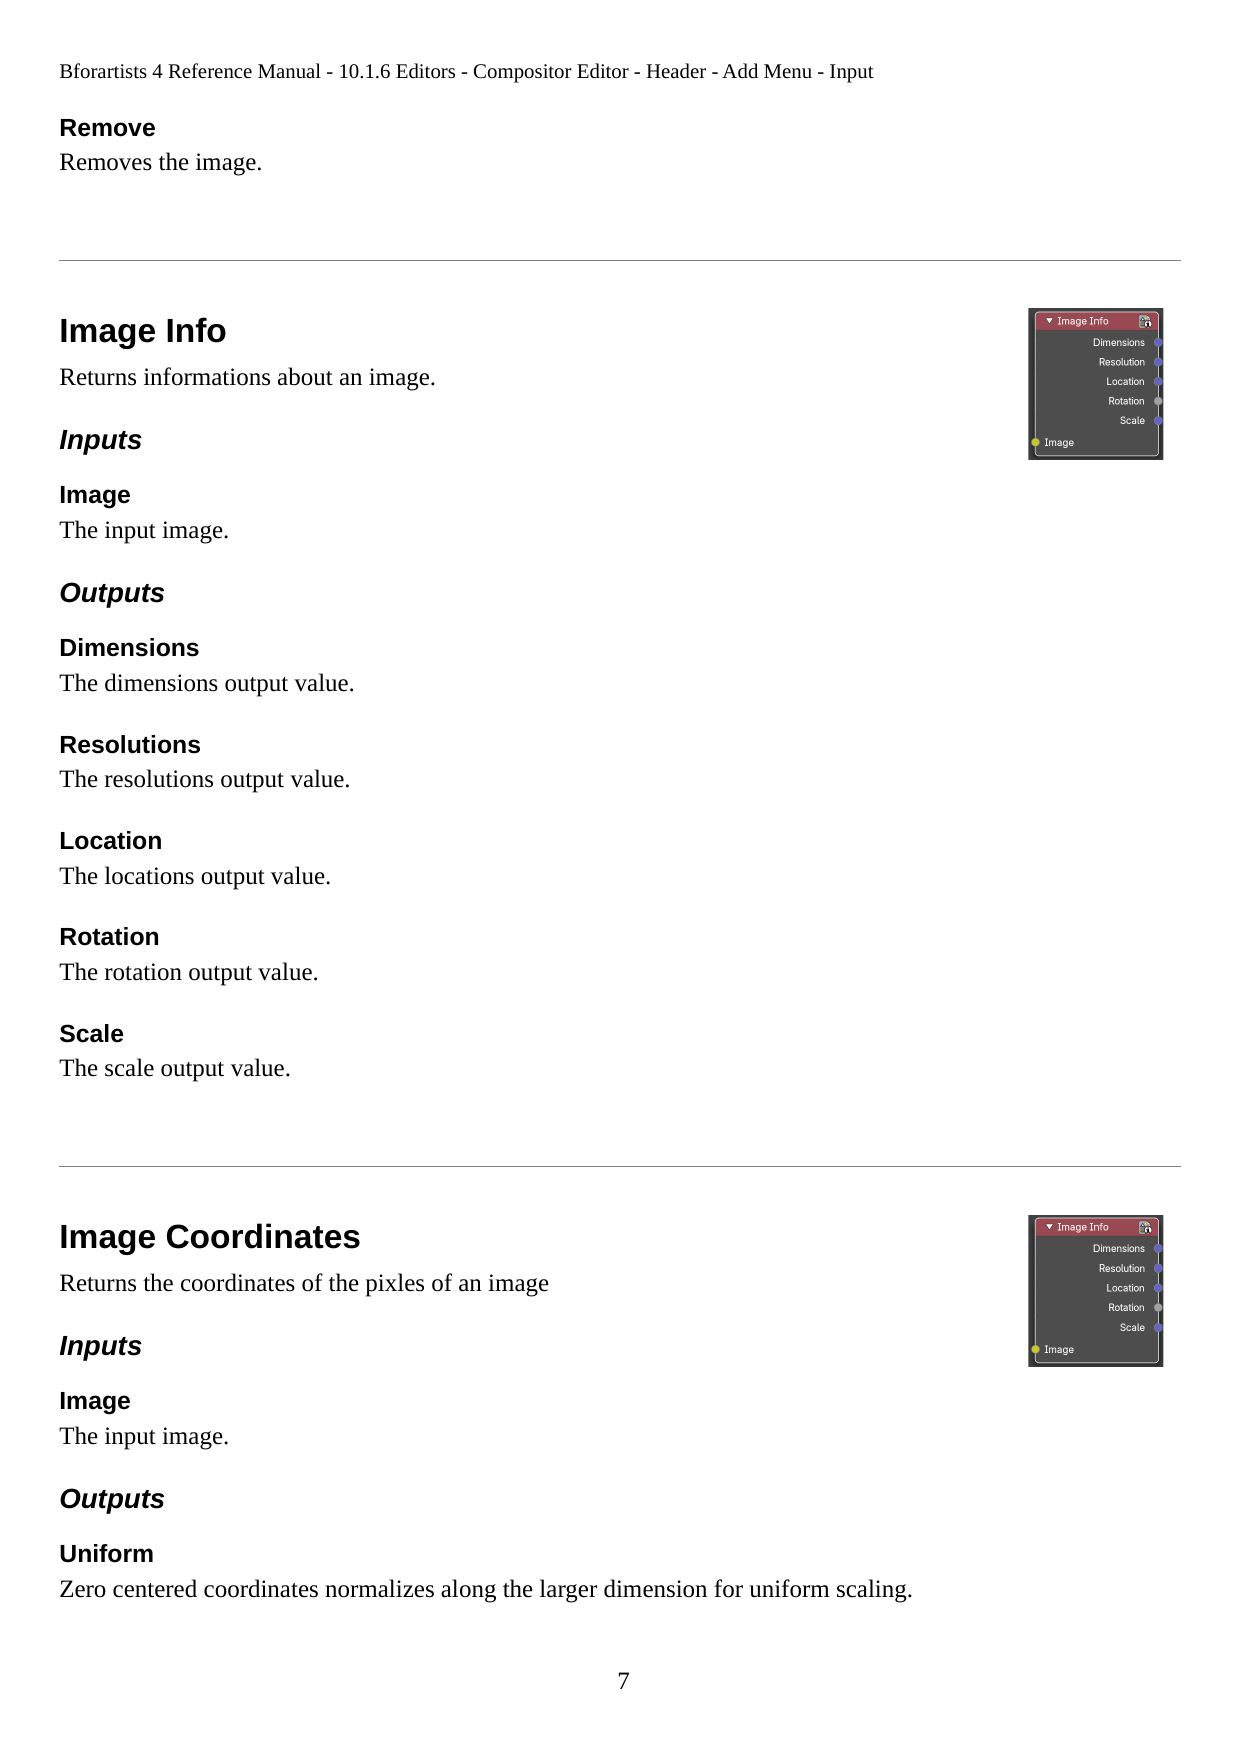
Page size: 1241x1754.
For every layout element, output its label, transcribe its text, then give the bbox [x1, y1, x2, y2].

text The input image. [59, 1421, 1181, 1450]
subtitle [1164, 311, 1181, 349]
subtitle Location [59, 826, 1181, 854]
subtitle Image [59, 1386, 1181, 1415]
subtitle Inputs [59, 423, 1028, 455]
text The dimensions output value. [59, 668, 1181, 697]
subtitle Resolutions [59, 730, 1181, 758]
subtitle Dimensions [59, 633, 1181, 662]
subtitle Inputs [59, 1329, 1028, 1361]
text The locations output value. [59, 861, 1181, 889]
picture [1028, 308, 1164, 460]
subtitle Image Coordinates [59, 1217, 1028, 1255]
subtitle Image [59, 480, 1181, 509]
picture [1028, 1215, 1164, 1367]
text Returns informations about an image. [59, 362, 1028, 390]
text The rotation output value. [59, 957, 1181, 986]
subtitle Remove [59, 113, 1181, 141]
subtitle Image Info [59, 311, 1028, 349]
subtitle Scale [59, 1019, 1181, 1047]
subtitle [1164, 423, 1181, 455]
text The scale output value. [59, 1053, 1181, 1082]
text Zero centered coordinates normalizes along the larger dimension for uniform scaling. [59, 1574, 1181, 1603]
text Returns the coordinates of the pixles of an image [59, 1268, 1028, 1297]
subtitle Uniform [59, 1539, 1181, 1568]
text The input image. [59, 515, 1181, 544]
subtitle [1164, 1217, 1181, 1255]
subtitle Outputs [59, 576, 1181, 608]
subtitle Outputs [59, 1483, 1181, 1514]
text The resolutions output value. [59, 764, 1181, 793]
subtitle Rotation [59, 922, 1181, 951]
text Removes the image. [59, 147, 1181, 176]
subtitle [1164, 1329, 1181, 1361]
